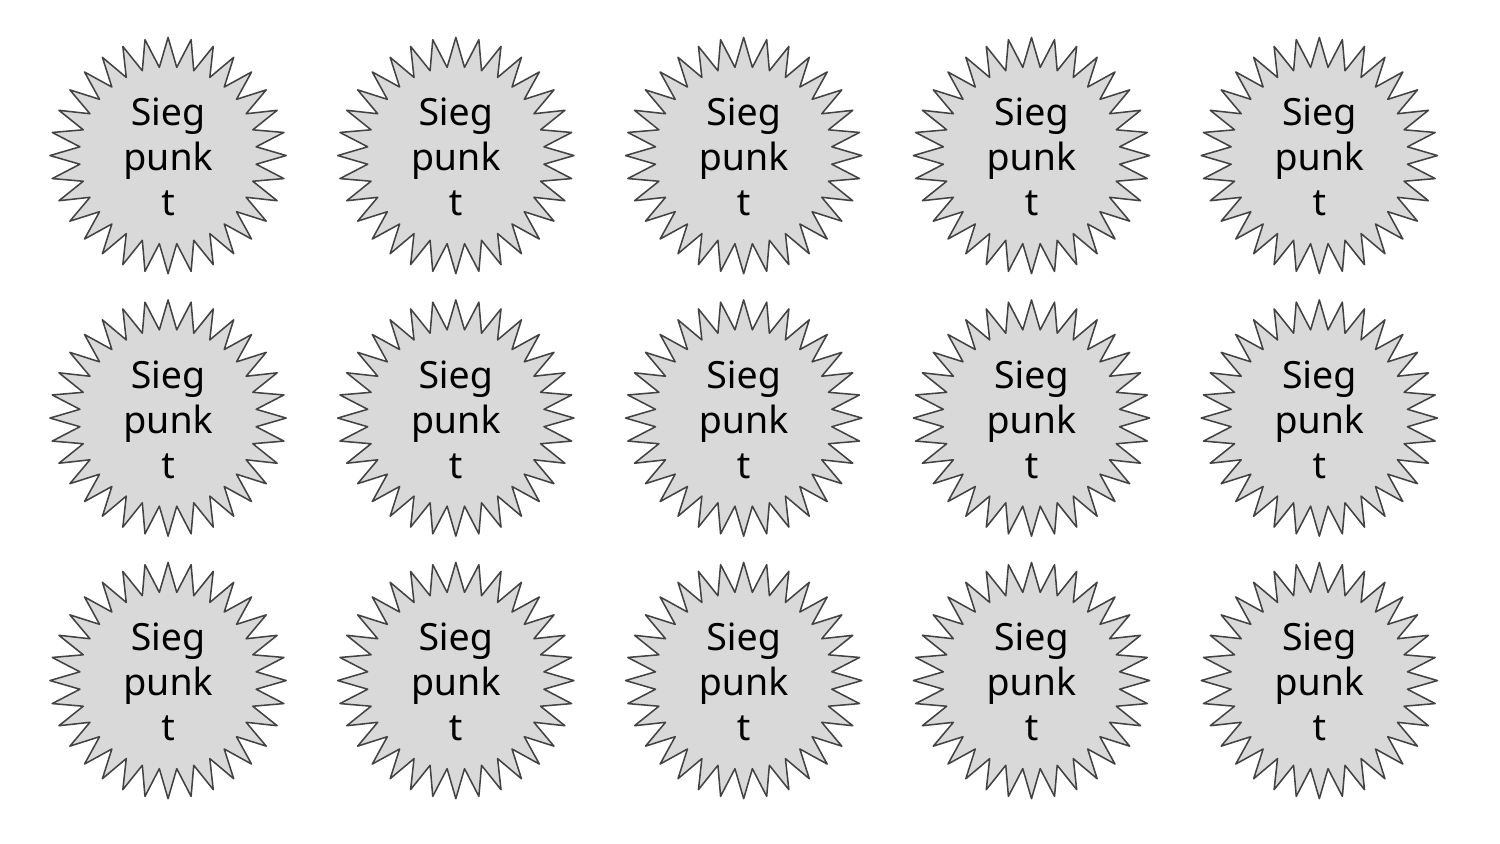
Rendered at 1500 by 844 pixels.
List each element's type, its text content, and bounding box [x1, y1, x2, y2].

text_box Sieg punkt [1201, 37, 1438, 274]
text_box Sieg punkt [49, 37, 287, 274]
text_box Sieg punkt [337, 299, 574, 537]
text_box Sieg punkt [913, 37, 1150, 274]
text_box Sieg punkt [337, 37, 574, 274]
text_box Sieg punkt [337, 562, 574, 799]
text_box Sieg punkt [625, 299, 862, 537]
text_box Sieg punkt [913, 562, 1150, 799]
text_box Sieg punkt [49, 562, 287, 799]
text_box Sieg punkt [1201, 562, 1438, 799]
text_box Sieg punkt [625, 562, 862, 799]
text_box Sieg punkt [913, 299, 1150, 537]
text_box Sieg punkt [1201, 299, 1438, 537]
text_box Sieg punkt [49, 299, 287, 537]
text_box Sieg punkt [625, 37, 862, 274]
